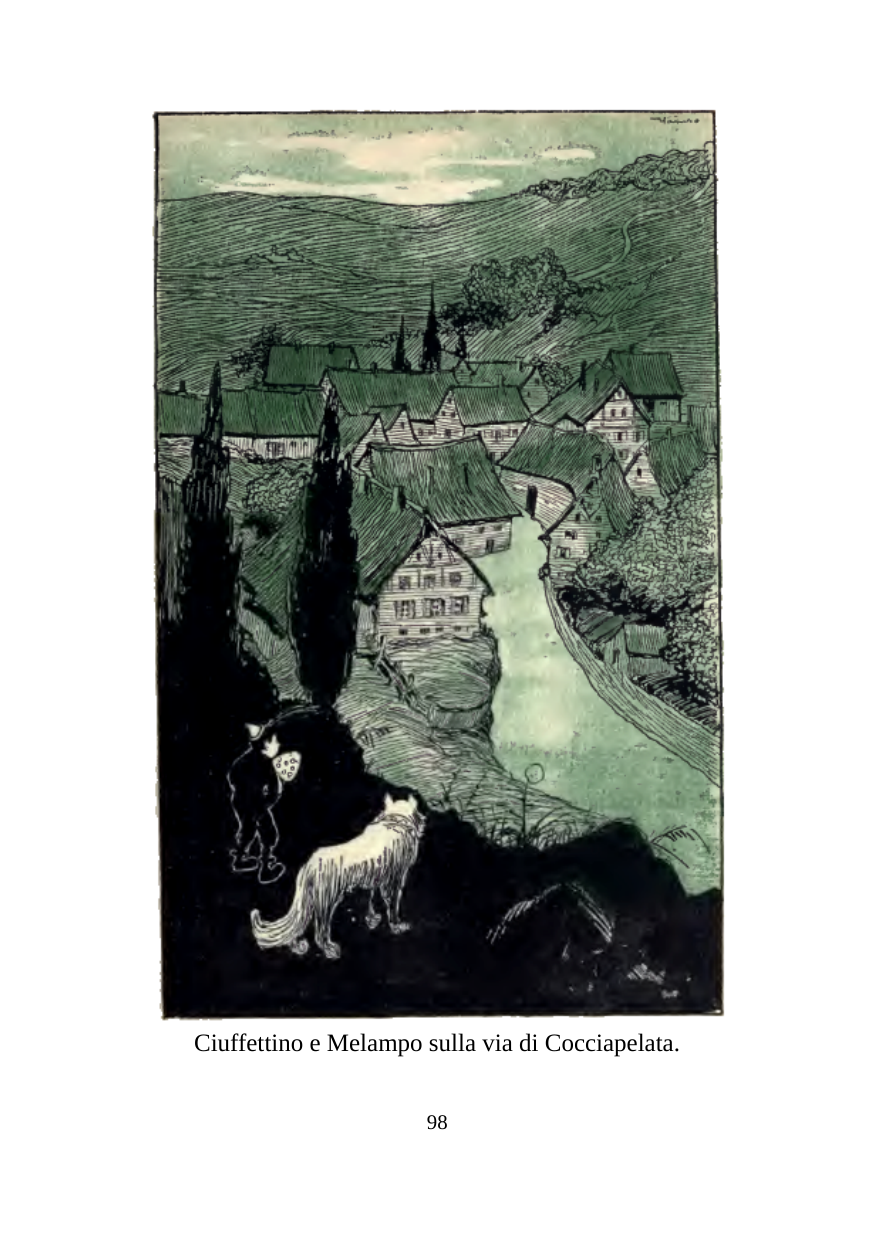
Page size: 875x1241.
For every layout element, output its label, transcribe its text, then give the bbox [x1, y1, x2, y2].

text Ciuffettino e Melampo sulla via di Cocciapelata. [106, 1029, 768, 1057]
picture [147, 106, 727, 1029]
